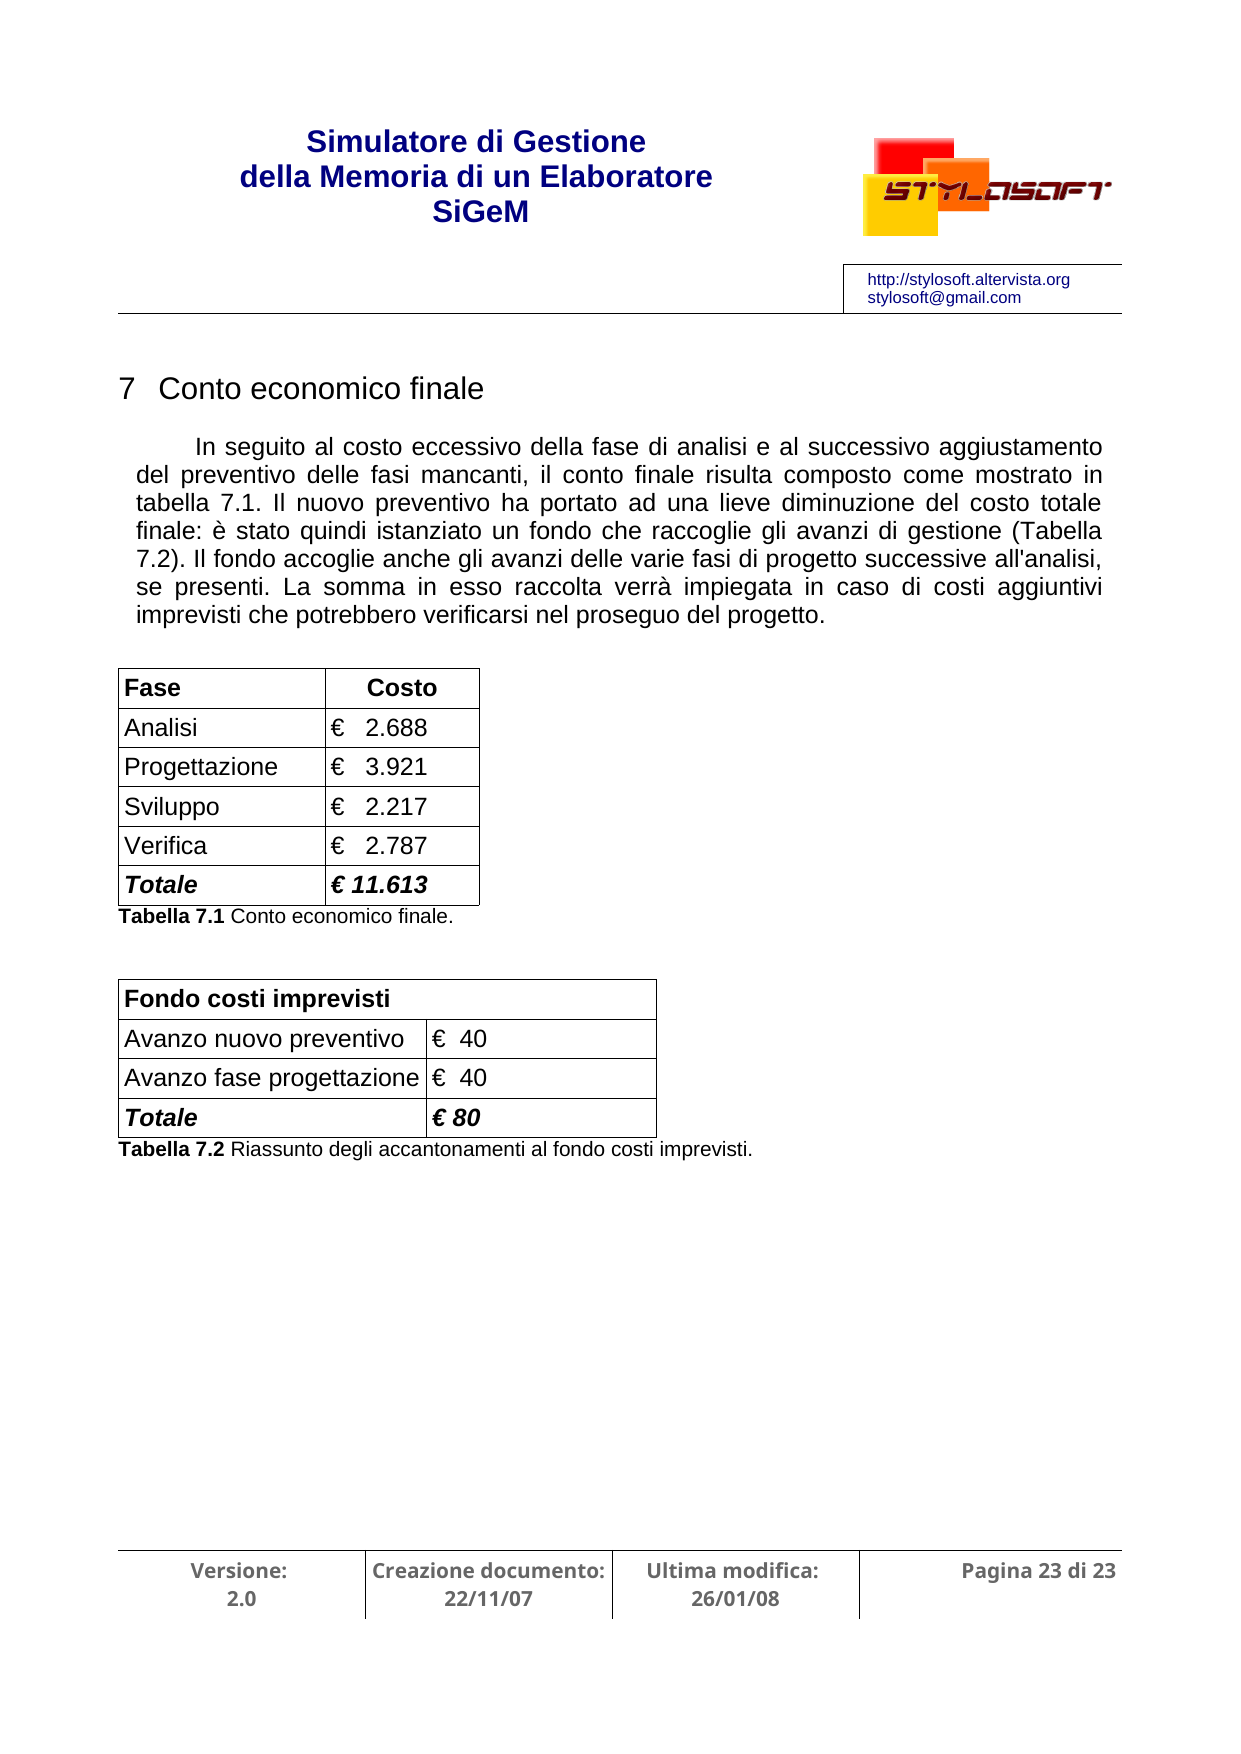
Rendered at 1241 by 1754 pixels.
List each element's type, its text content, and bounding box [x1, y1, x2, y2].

table_cell € 11.613 [326, 866, 479, 905]
text Tabella 7.2 Riassunto degli accantonamenti al fondo costi imprevisti. [118, 1137, 1122, 1161]
table_cell Avanzo fase progettazione [119, 1059, 426, 1098]
table_header Fondo costi imprevisti [119, 980, 656, 1019]
table_cell € 2.688 [326, 709, 479, 747]
table_header Fase [119, 669, 325, 707]
table_cell € 2.217 [326, 787, 479, 826]
table_cell Sviluppo [119, 787, 325, 826]
table_header Costo [326, 669, 479, 707]
table_cell Avanzo nuovo preventivo [119, 1020, 426, 1058]
table_cell Analisi [119, 709, 325, 747]
text Tabella 7.1 Conto economico finale. [118, 905, 1122, 928]
table_cell € 80 [427, 1099, 656, 1137]
table_cell Verifica [119, 827, 325, 865]
table_cell € 40 [427, 1020, 656, 1058]
text In seguito al costo eccessivo della fase di analisi e al successivo aggiustamento del preventivo delle fasi mancanti, il conto finale risulta composto come mostrato in tabella 7.1. Il nuovo preventivo ha portato ad una lieve diminuzione del costo totale finale: è stato quindi istanziato un fondo che raccoglie gli avanzi di gestione (Tabella 7.2). Il fondo accoglie anche gli avanzi delle varie fasi di progetto successive all'analisi, se presenti. La somma in esso raccolta verrà impiegata in caso di costi aggiuntivi imprevisti che potrebbero verificarsi nel proseguo del progetto. [136, 433, 1104, 628]
table_cell € 3.921 [326, 748, 479, 786]
subtitle Conto economico finale [118, 371, 1122, 406]
picture [848, 123, 1117, 247]
table_cell Totale [119, 1099, 426, 1137]
table_cell € 2.787 [326, 827, 479, 865]
table_cell Totale [119, 866, 325, 905]
table_cell Progettazione [119, 748, 325, 786]
table_cell € 40 [427, 1059, 656, 1098]
